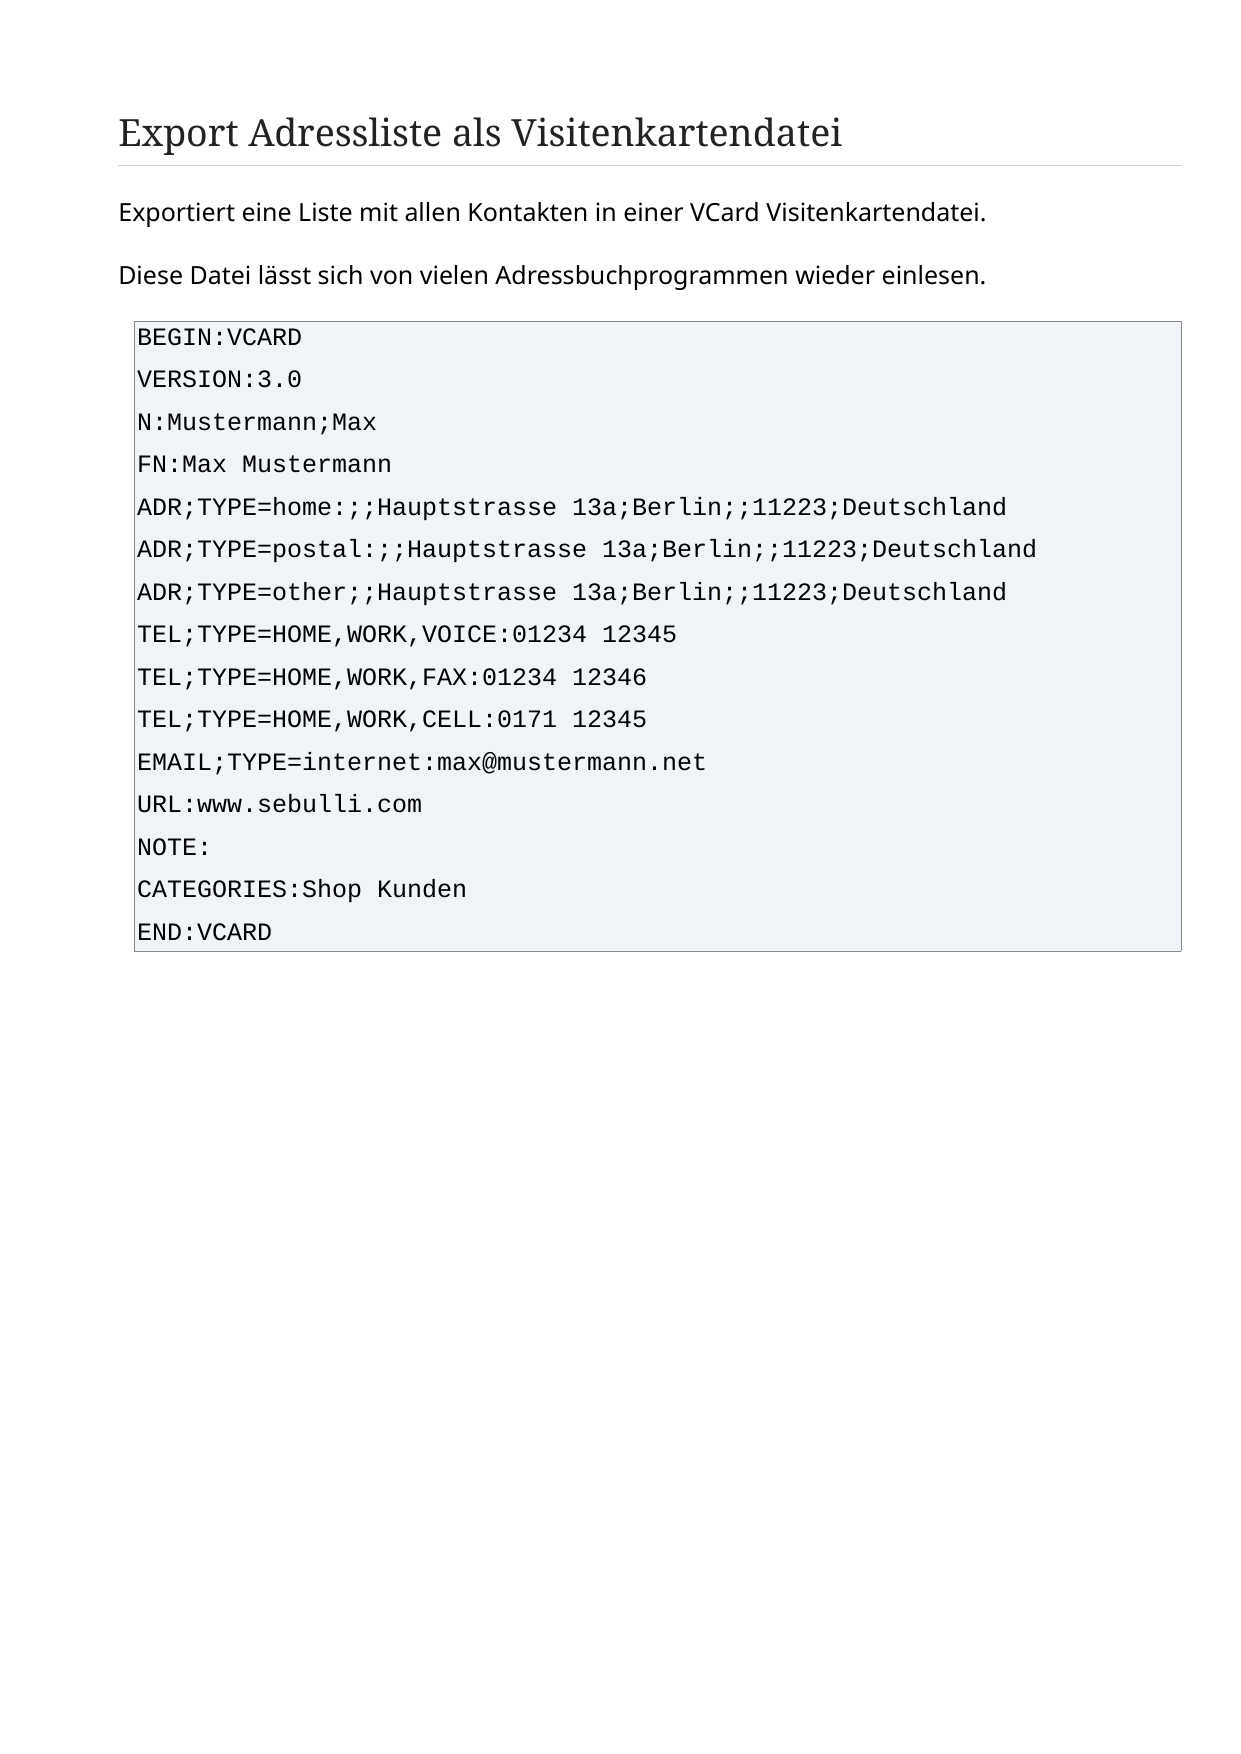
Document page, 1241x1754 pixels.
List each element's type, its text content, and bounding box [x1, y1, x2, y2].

text Exportiert eine Liste mit allen Kontakten in einer VCard Visitenkartendatei. [118, 194, 1181, 228]
subtitle Export Adressliste als Visitenkartendatei [118, 106, 1181, 165]
text BEGIN:VCARD VERSION:3.0 N:Mustermann;Max FN:Max Mustermann ADR;TYPE=home:;;Hauptstrasse 13a;Berlin;;11223;Deutschland ADR;TYPE=postal:;;Hauptstrasse 13a;Berlin;;11223;Deutschland ADR;TYPE=other;;Hauptstrasse 13a;Berlin;;11223;Deutschland TEL;TYPE=HOME,WORK,VOICE:01234 12345 TEL;TYPE=HOME,WORK,FAX:01234 12346 TEL;TYPE=HOME,WORK,CELL:0171 12345 EMAIL;TYPE=internet:max@mustermann.net URL:www.sebulli.com NOTE: CATEGORIES:Shop Kunden END:VCARD [135, 322, 1181, 951]
text Diese Datei lässt sich von vielen Adressbuchprogrammen wieder einlesen. [118, 258, 1181, 292]
